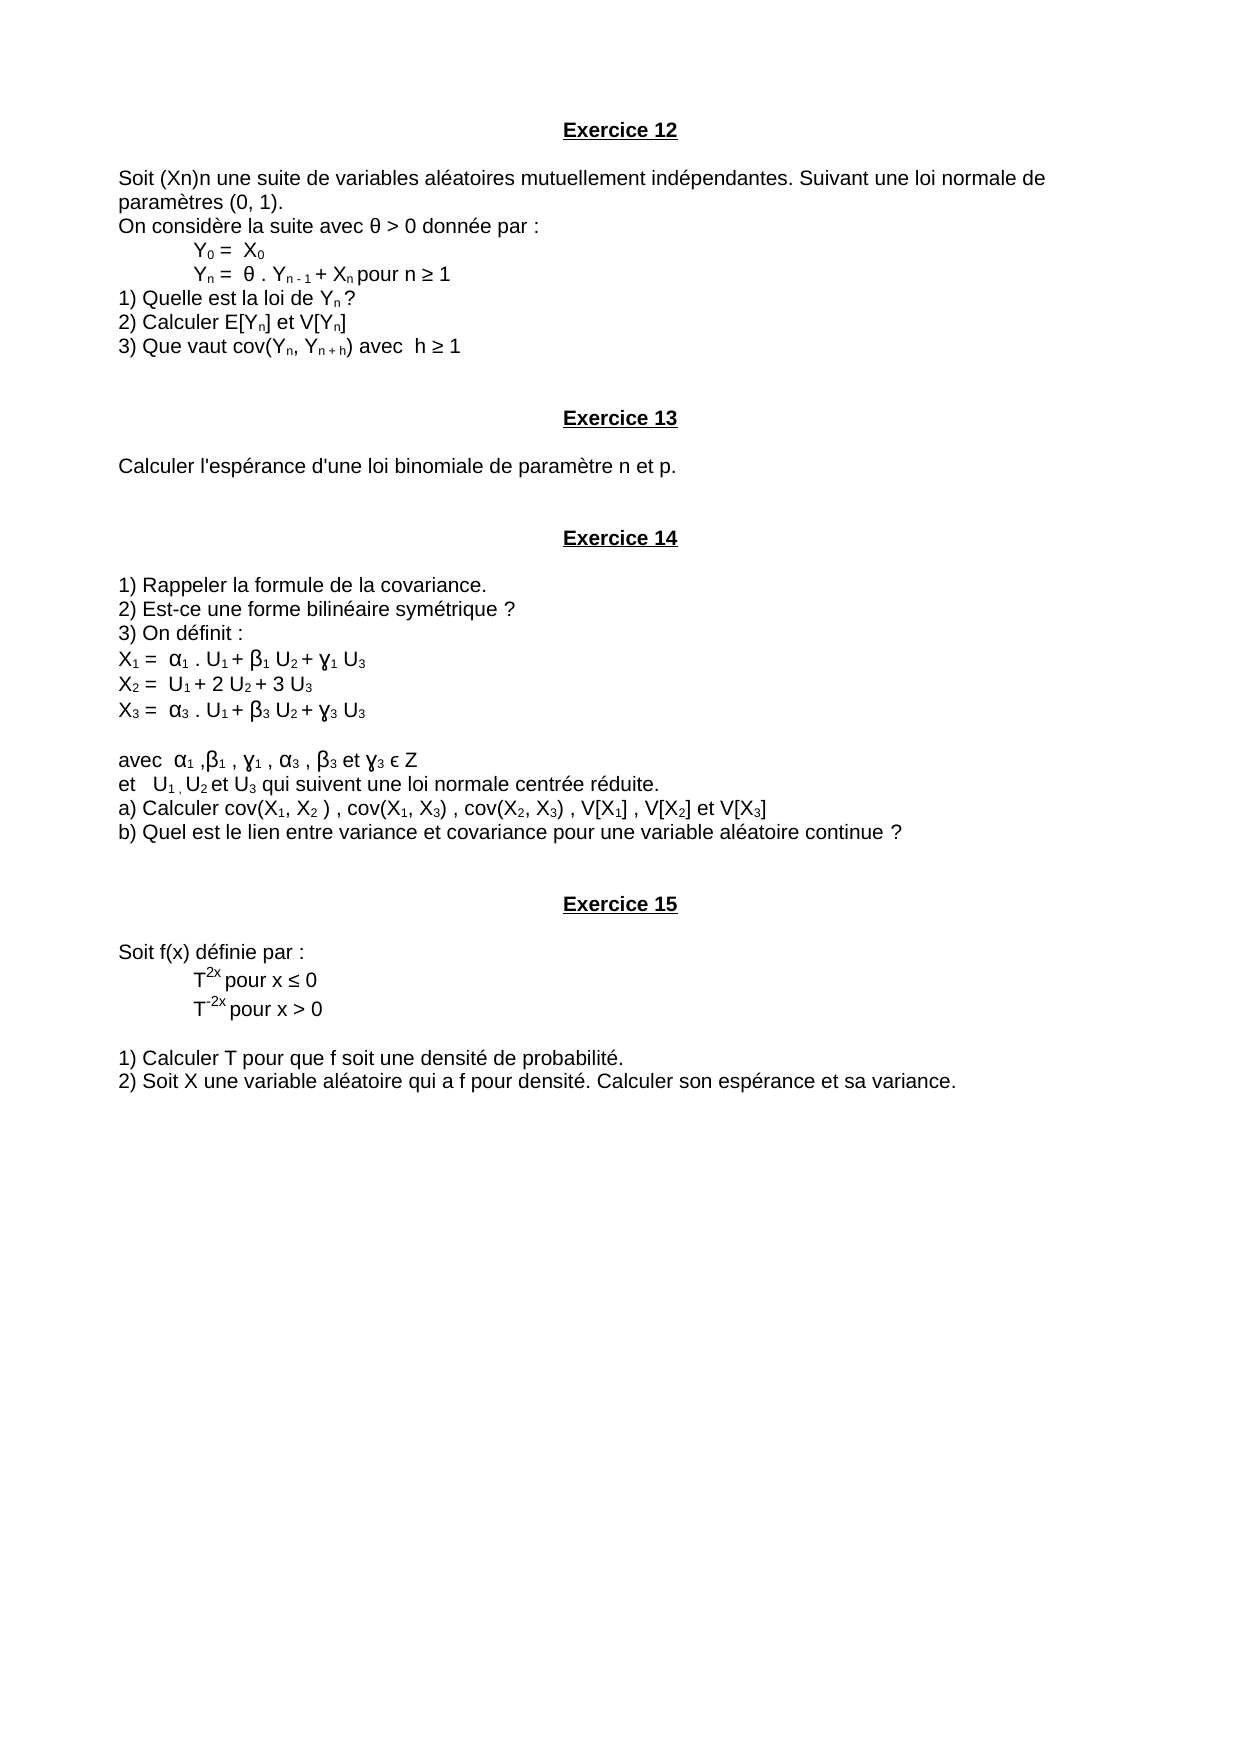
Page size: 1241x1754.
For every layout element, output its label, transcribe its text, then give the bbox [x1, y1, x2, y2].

text Exercice 12 [118, 118, 1122, 142]
text b) Quel est le lien entre variance et covariance pour une variable aléatoire continue ? [118, 820, 1122, 844]
text Exercice 15 [118, 892, 1122, 916]
text 2) Calculer E[Yn] et V[Yn] [118, 310, 1122, 334]
text 2) Est-ce une forme bilinéaire symétrique ? [118, 597, 1122, 621]
text 1) Rappeler la formule de la covariance. [118, 573, 1122, 597]
text 3) Que vaut cov(Yn, Yn + h) avec h ≥ 1 [118, 334, 1122, 358]
text 2) Soit X une variable aléatoire qui a f pour densité. Calculer son espérance et sa variance. [118, 1069, 1122, 1093]
text X1 = α1 . U1 + β1 U2 + ɣ1 U3 [118, 645, 1122, 672]
text 1) Quelle est la loi de Yn ? [118, 286, 1122, 310]
text T-2x pour x > 0 [118, 993, 1122, 1021]
text Soit (Xn)n une suite de variables aléatoires mutuellement indépendantes. Suivant une loi normale de paramètres (0, 1). [118, 166, 1122, 214]
text 1) Calculer T pour que f soit une densité de probabilité. [118, 1045, 1122, 1069]
text T2x pour x ≤ 0 [118, 964, 1122, 993]
text Calculer l'espérance d'une loi binomiale de paramètre n et p. [118, 453, 1122, 477]
text X3 = α3 . U1 + β3 U2 + ɣ3 U3 [118, 696, 1122, 722]
text avec α1 ,β1 , ɣ1 , α3 , β3 et ɣ3 ϵ Z [118, 746, 1122, 772]
text Exercice 14 [118, 525, 1122, 549]
text Soit f(x) définie par : [118, 940, 1122, 964]
text X2 = U1 + 2 U2 + 3 U3 [118, 672, 1122, 696]
text Y0 = X0 [118, 238, 1122, 262]
text 3) On définit : [118, 621, 1122, 645]
text Exercice 13 [118, 406, 1122, 429]
text a) Calculer cov(X1, X2 ) , cov(X1, X3) , cov(X2, X3) , V[X1] , V[X2] et V[X3] [118, 796, 1122, 820]
text Yn = θ . Yn - 1 + Xn pour n ≥ 1 [118, 262, 1122, 286]
text et U1 , U2 et U3 qui suivent une loi normale centrée réduite. [118, 772, 1122, 796]
text On considère la suite avec θ > 0 donnée par : [118, 214, 1122, 238]
